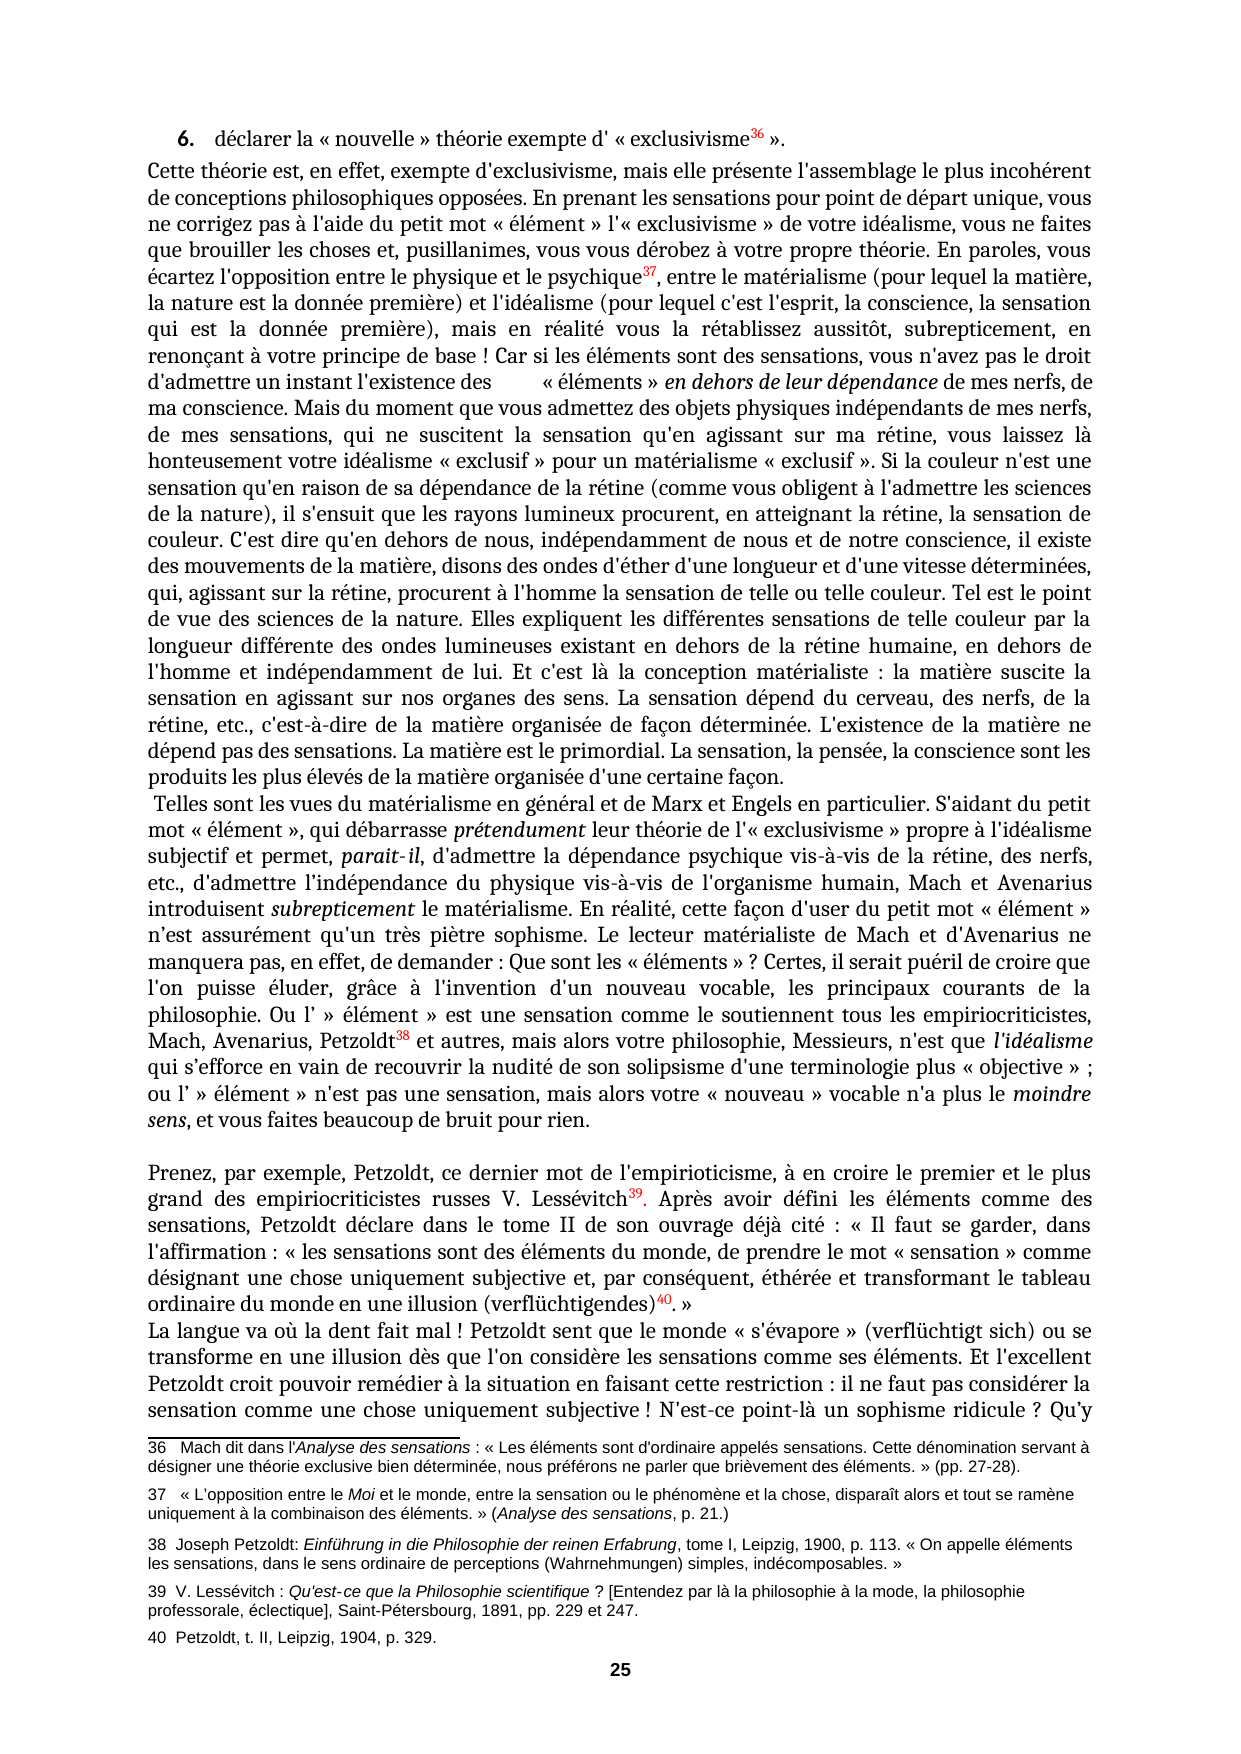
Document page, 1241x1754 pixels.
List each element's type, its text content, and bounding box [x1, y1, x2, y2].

text V. Lessévitch : Qu'est‑ce que la Philosophie scientifique ? [Entendez par là la philosophie à la mode, la philosophie professorale, éclectique], Saint-Pétersbourg, 1891, pp. 229 et 247. [148, 1581, 1093, 1620]
text Joseph Petzoldt: Einführung in die Philosophie der reinen Erfabrung, tome I, Leipzig, 1900, p. 113. « On appelle éléments les sensations, dans le sens ordinaire de perceptions (Wahrnehmungen) simples, indécomposables. » [148, 1535, 1093, 1573]
text Cette théorie est, en effet, exempte d'exclusivisme, mais elle présente l'assemblage le plus incohérent de conceptions philosophiques opposées. En prenant les sensations pour point de départ unique, vous ne corrigez pas à l'aide du petit mot « élément » l'« exclusivisme » de votre idéalisme, vous ne faites que brouiller les choses et, pusillanimes, vous vous dérobez à votre propre théorie. En paroles, vous écartez l'opposition entre le physique et le psychique, entre le matérialisme (pour lequel la matière, la nature est la donnée première) et l'idéalisme (pour lequel c'est l'esprit, la conscience, la sensation qui est la donnée première), mais en réalité vous la rétablissez aussitôt, subrepticement, en renonçant à votre principe de base ! Car si les éléments sont des sensations, vous n'avez pas le droit d'admettre un instant l'existence des « éléments » en dehors de leur dépendance de mes nerfs, de ma conscience. Mais du moment que vous admettez des objets physiques indépendants de mes nerfs, de mes sensations, qui ne suscitent la sensation qu'en agissant sur ma rétine, vous laissez là honteusement votre idéalisme « exclusif » pour un matérialisme « exclusif ». Si la couleur n'est une sensation qu'en raison de sa dépendance de la rétine (comme vous obligent à l'admettre les sciences de la nature), il s'ensuit que les rayons lumineux procurent, en atteignant la rétine, la sensation de couleur. C'est dire qu'en dehors de nous, indépendamment de nous et de notre conscience, il existe des mouvements de la matière, disons des ondes d'éther d'une longueur et d'une vitesse déterminées, qui, agissant sur la rétine, procurent à l'homme la sensation de telle ou telle couleur. Tel est le point de vue des sciences de la nature. Elles expliquent les différentes sensations de telle couleur par la longueur différente des ondes lumineuses existant en dehors de la rétine humaine, en dehors de l'homme et indépendamment de lui. Et c'est là la conception matérialiste : la matière suscite la sensation en agissant sur nos organes des sens. La sensation dépend du cerveau, des nerfs, de la rétine, etc., c'est‑à‑dire de la matière organisée de façon déterminée. L'existence de la matière ne dépend pas des sensations. La matière est le primordial. La sensation, la pensée, la conscience sont les produits les plus élevés de la matière organisée d'une certaine façon. [148, 158, 1093, 791]
list déclarer la « nouvelle » théorie exempte d' « exclusivisme ». [177, 124, 1093, 152]
text Telles sont les vues du matérialisme en général et de Marx et Engels en particulier. S'aidant du petit mot « élément », qui débarrasse prétendument leur théorie de l'« exclusivisme » propre à l'idéalisme subjectif et permet, parait‑il, d'admettre la dépendance psychique vis‑à‑vis de la rétine, des nerfs, etc., d'admettre l’indépendance du physique vis‑à‑vis de l'organisme humain, Mach et Avenarius introduisent subrepticement le matérialisme. En réalité, cette façon d'user du petit mot « élément » n’est assurément qu'un très piètre sophisme. Le lecteur matérialiste de Mach et d'Avenarius ne manquera pas, en effet, de demander : Que sont les « éléments » ? Certes, il serait puéril de croire que l'on puisse éluder, grâce à l'invention d'un nouveau vocable, les principaux courants de la philosophie. Ou l’ » élément » est une sensation comme le soutiennent tous les empiriocriticistes, Mach, Avenarius, Petzoldt et autres, mais alors votre philosophie, Messieurs, n'est que l'idéalisme qui s’efforce en vain de recouvrir la nudité de son solipsisme d'une terminologie plus « objective » ; ou l’ » élément » n'est pas une sensation, mais alors votre « nouveau » vocable n'a plus le moindre sens, et vous faites beaucoup de bruit pour rien. [148, 791, 1093, 1133]
text Petzoldt, t. II, Leipzig, 1904, p. 329. [148, 1628, 1093, 1647]
text La langue va où la dent fait mal ! Petzoldt sent que le monde « s'évapore » (verflüchtigt sich) ou se transforme en une illusion dès que l'on considère les sensations comme ses éléments. Et l'excellent Petzoldt croit pouvoir remédier à la situation en faisant cette restriction : il ne faut pas considérer la sensation comme une chose uniquement subjective ! N'est‑ce point-là un sophisme ridicule ? Qu’y [148, 1318, 1093, 1423]
list Mach dit dans l'Analyse des sensations : « Les éléments sont d'ordinaire appelés sensations. Cette dénomination servant à désigner une théorie exclusive bien déterminée, nous préférons ne parler que brièvement des éléments. » (pp. 27‑28). [148, 1438, 1093, 1476]
text Prenez, par exemple, Petzoldt, ce dernier mot de l'empirioticisme, à en croire le premier et le plus grand des empiriocriticistes russes V. Lessévitch. Après avoir défini les éléments comme des sensations, Petzoldt déclare dans le tome II de son ouvrage déjà cité : « Il faut se garder, dans l'affirmation : « les sensations sont des éléments du monde, de prendre le mot « sensation » comme désignant une chose uniquement subjective et, par conséquent, éthérée et transformant le tableau ordinaire du monde en une illusion (verflüchtigendes). » [148, 1159, 1093, 1318]
text « L’opposition entre le Moi et le monde, entre la sensation ou le phénomène et la chose, disparaît alors et tout se ramène uniquement à la combinaison des éléments. » (Analyse des sensations, p. 21.) [148, 1485, 1093, 1523]
